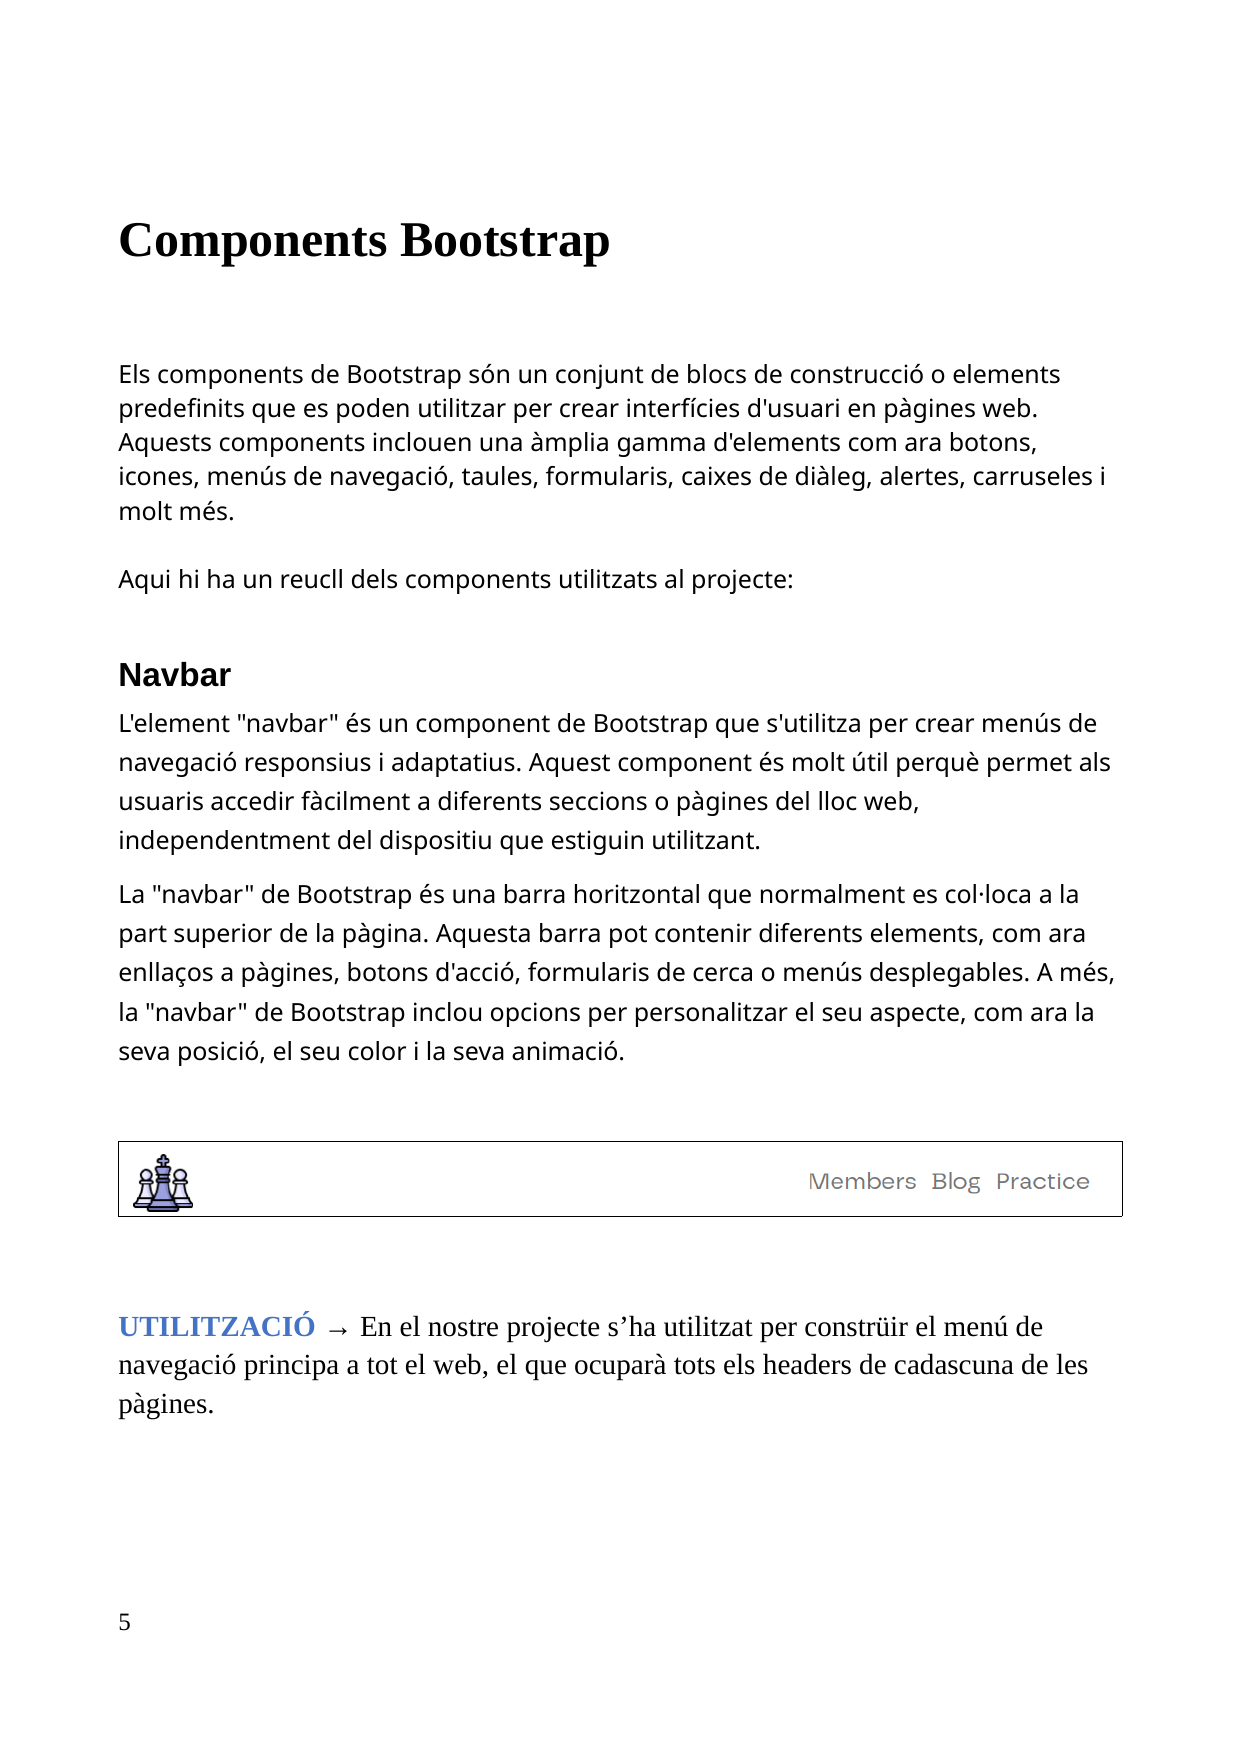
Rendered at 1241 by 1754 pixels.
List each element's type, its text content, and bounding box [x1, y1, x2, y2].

text UTILITZACIÓ → En el nostre projecte s’ha utilitzat per constrüir el menú de navegació principa a tot el web, el que ocuparà tots els headers de cadascuna de les pàgines. [118, 1275, 1122, 1419]
subtitle Navbar [118, 616, 1122, 693]
text La "navbar" de Bootstrap és una barra horitzontal que normalment es col·loca a la part superior de la pàgina. Aquesta barra pot contenir diferents elements, com ara enllaços a pàgines, botons d'acció, formularis de cerca o menús desplegables. A més, la "navbar" de Bootstrap inclou opcions per personalitzar el seu aspecte, com ara la seva posició, el seu color i la seva animació. [118, 877, 1122, 1067]
text Aqui hi ha un reucll dels components utilitzats al projecte: [118, 561, 1122, 595]
text L'element "navbar" és un component de Bootstrap que s'utilitza per crear menús de navegació responsius i adaptatius. Aquest component és molt útil perquè permet als usuaris accedir fàcilment a diferents seccions o pàgines del lloc web, independentment del dispositiu que estiguin utilitzant. [118, 706, 1122, 857]
text Els components de Bootstrap són un conjunt de blocs de construcció o elements predefinits que es poden utilitzar per crear interfícies d'usuari en pàgines web. Aquests components inclouen una àmplia gamma d'elements com ara botons, icones, menús de navegació, taules, formularis, caixes de diàleg, alertes, carruseles i molt més. [118, 357, 1122, 527]
picture [121, 1143, 1119, 1214]
subtitle Components Bootstrap [118, 210, 1122, 268]
